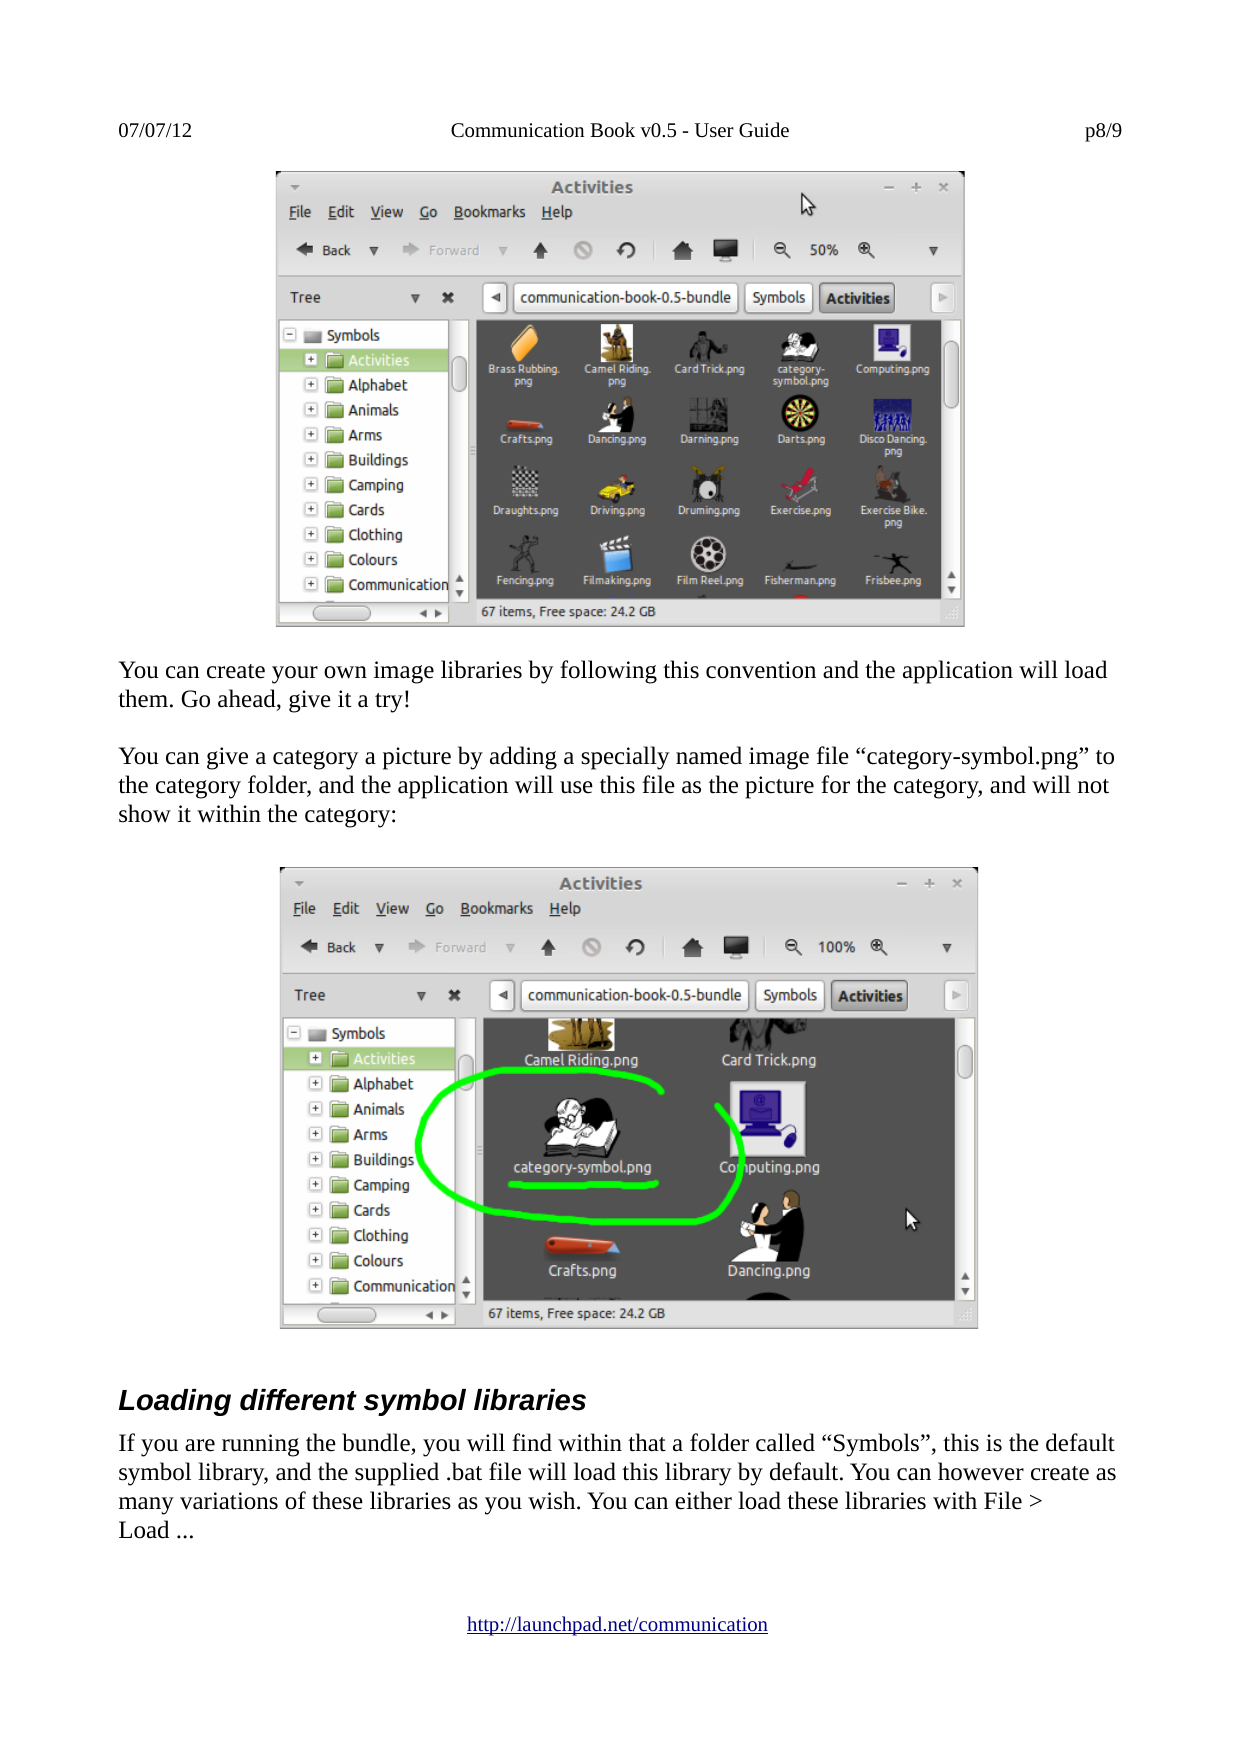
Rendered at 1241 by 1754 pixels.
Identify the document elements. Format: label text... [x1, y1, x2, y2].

subtitle Loading different symbol libraries [118, 1382, 1122, 1416]
picture [275, 171, 965, 627]
picture [279, 867, 979, 1329]
text You can create your own image libraries by following this convention and the application will load them. Go ahead, give it a try! [118, 655, 1122, 712]
text You can give a category a picture by adding a specially named image file “category-symbol.png” to the category folder, and the application will use this file as the picture for the category, and will not show it within the category: [118, 741, 1122, 827]
text If you are running the bundle, you will find within that a folder called “Symbols”, this is the default symbol library, and the supplied .bat file will load this library by default. You can however create as many variations of these libraries as you wish. You can either load these libraries with File > Load ... [118, 1428, 1122, 1543]
